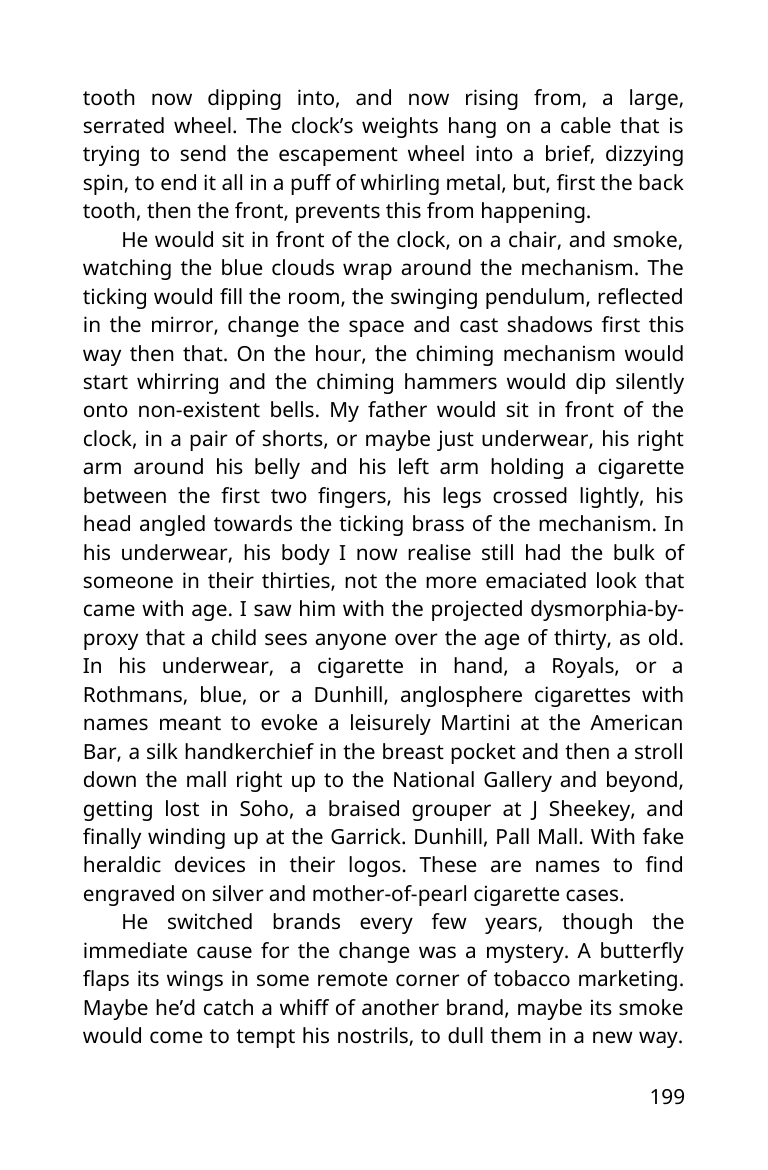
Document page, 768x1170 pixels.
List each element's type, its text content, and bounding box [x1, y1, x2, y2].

text He would sit in front of the clock, on a chair, and smoke, watching the blue clouds wrap around the mechanism. The ticking would fill the room, the swinging pendulum, reflected in the mirror, change the space and cast shadows first this way then that. On the hour, the chiming mechanism would start whirring and the chiming hammers would dip silently onto non-existent bells. My father would sit in front of the clock, in a pair of shorts, or maybe just underwear, his right arm around his belly and his left arm holding a cigarette between the first two fingers, his legs crossed lightly, his head angled towards the ticking brass of the mechanism. In his underwear, his body I now realise still had the bulk of someone in their thirties, not the more emaciated look that came with age. I saw him with the projected dysmorphia-by-proxy that a child sees anyone over the age of thirty, as old. In his underwear, a cigarette in hand, a Royals, or a Rothmans, blue, or a Dunhill, anglosphere cigarettes with names meant to evoke a leisurely Martini at the American Bar, a silk handkerchief in the breast pocket and then a stroll down the mall right up to the National Gallery and beyond, getting lost in Soho, a braised grouper at J Sheekey, and finally winding up at the Garrick. Dunhill, Pall Mall. With fake heraldic devices in their logos. These are names to find engraved on silver and mother-of-pearl cigarette cases. [83, 225, 685, 907]
text He switched brands every few years, though the immediate cause for the change was a mystery. A butterfly flaps its wings in some remote corner of tobacco marketing. Maybe he’d catch a whiff of another brand, maybe its smoke would come to tempt his nostrils, to dull them in a new way. [83, 907, 685, 1049]
text tooth now dipping into, and now rising from, a large, serrated wheel. The clock’s weights hang on a cable that is trying to send the escapement wheel into a brief, dizzying spin, to end it all in a puff of whirling metal, but, first the back tooth, then the front, prevents this from happening. [83, 83, 685, 225]
